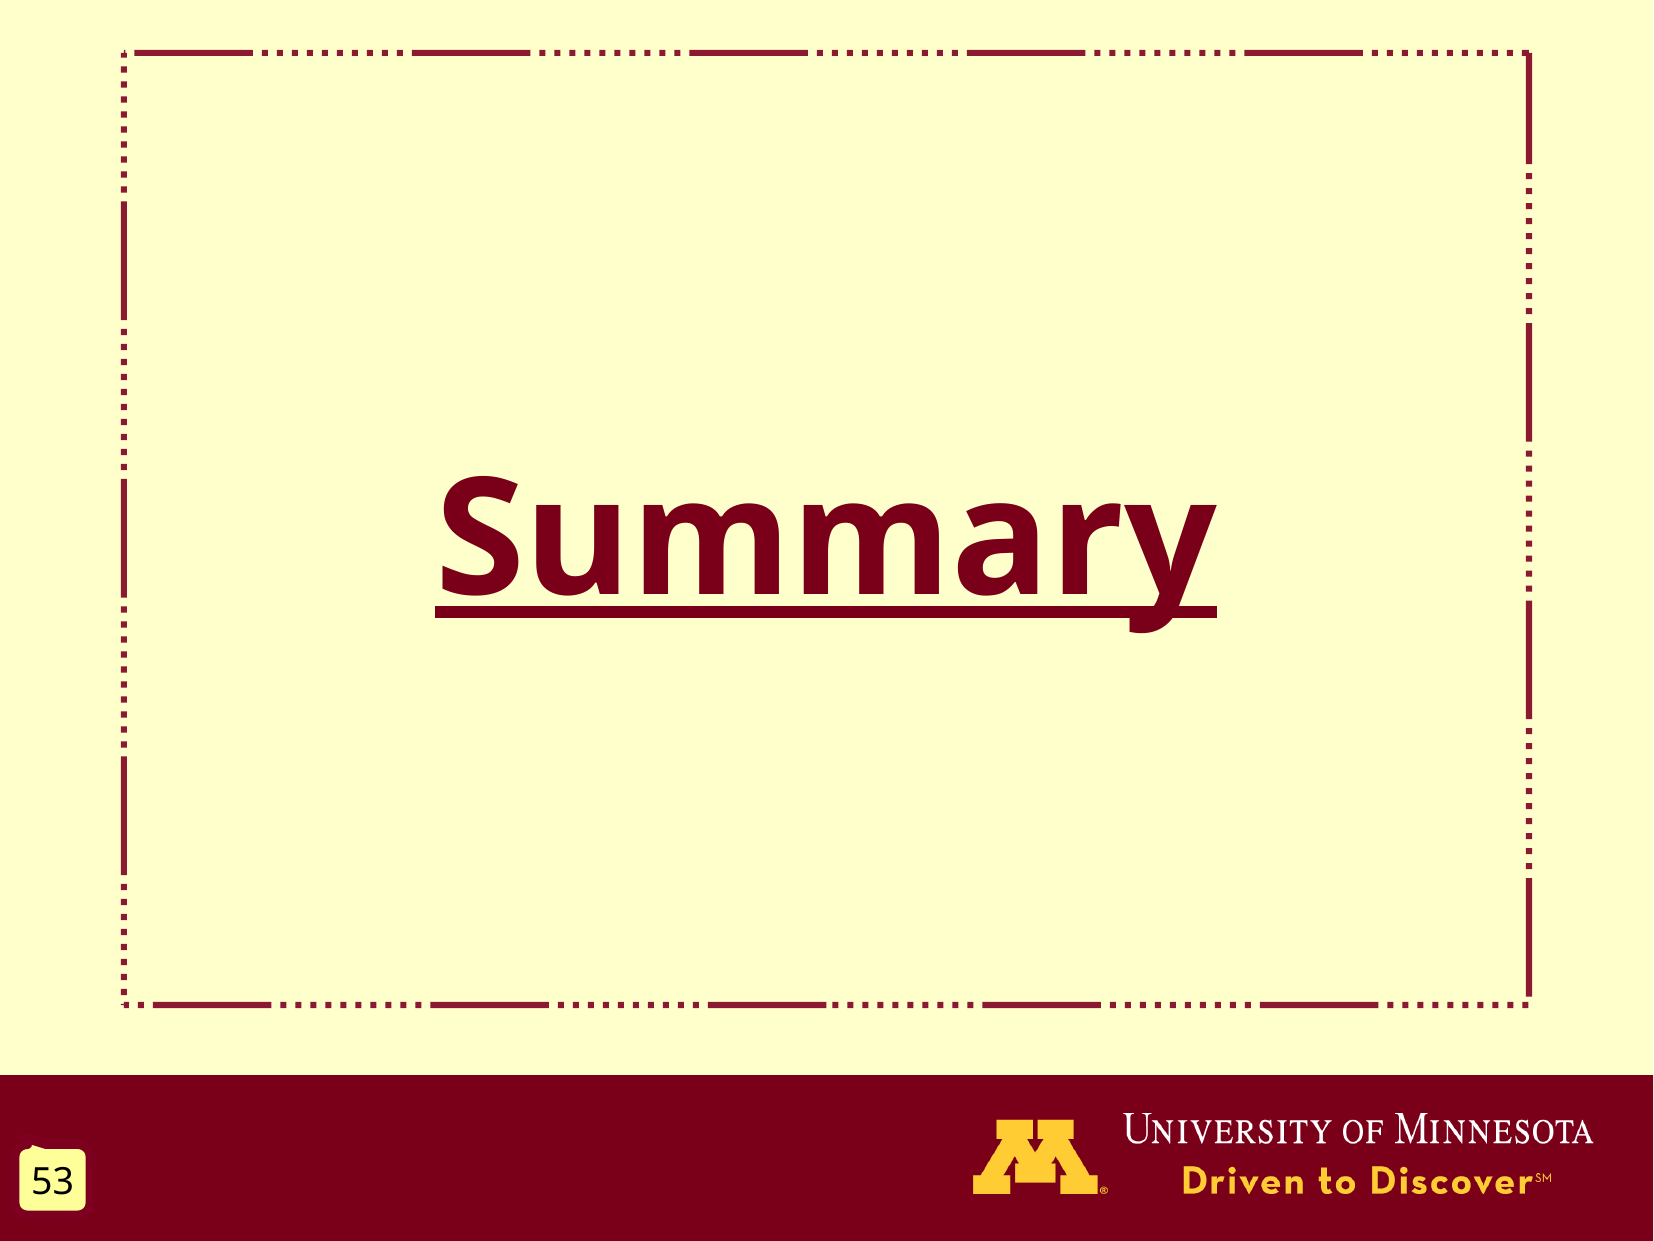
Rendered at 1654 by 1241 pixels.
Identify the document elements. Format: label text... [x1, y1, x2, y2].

text_box 53 [15, 1137, 91, 1216]
title Summary [123, 52, 1529, 1006]
picture [0, 1075, 1654, 1241]
